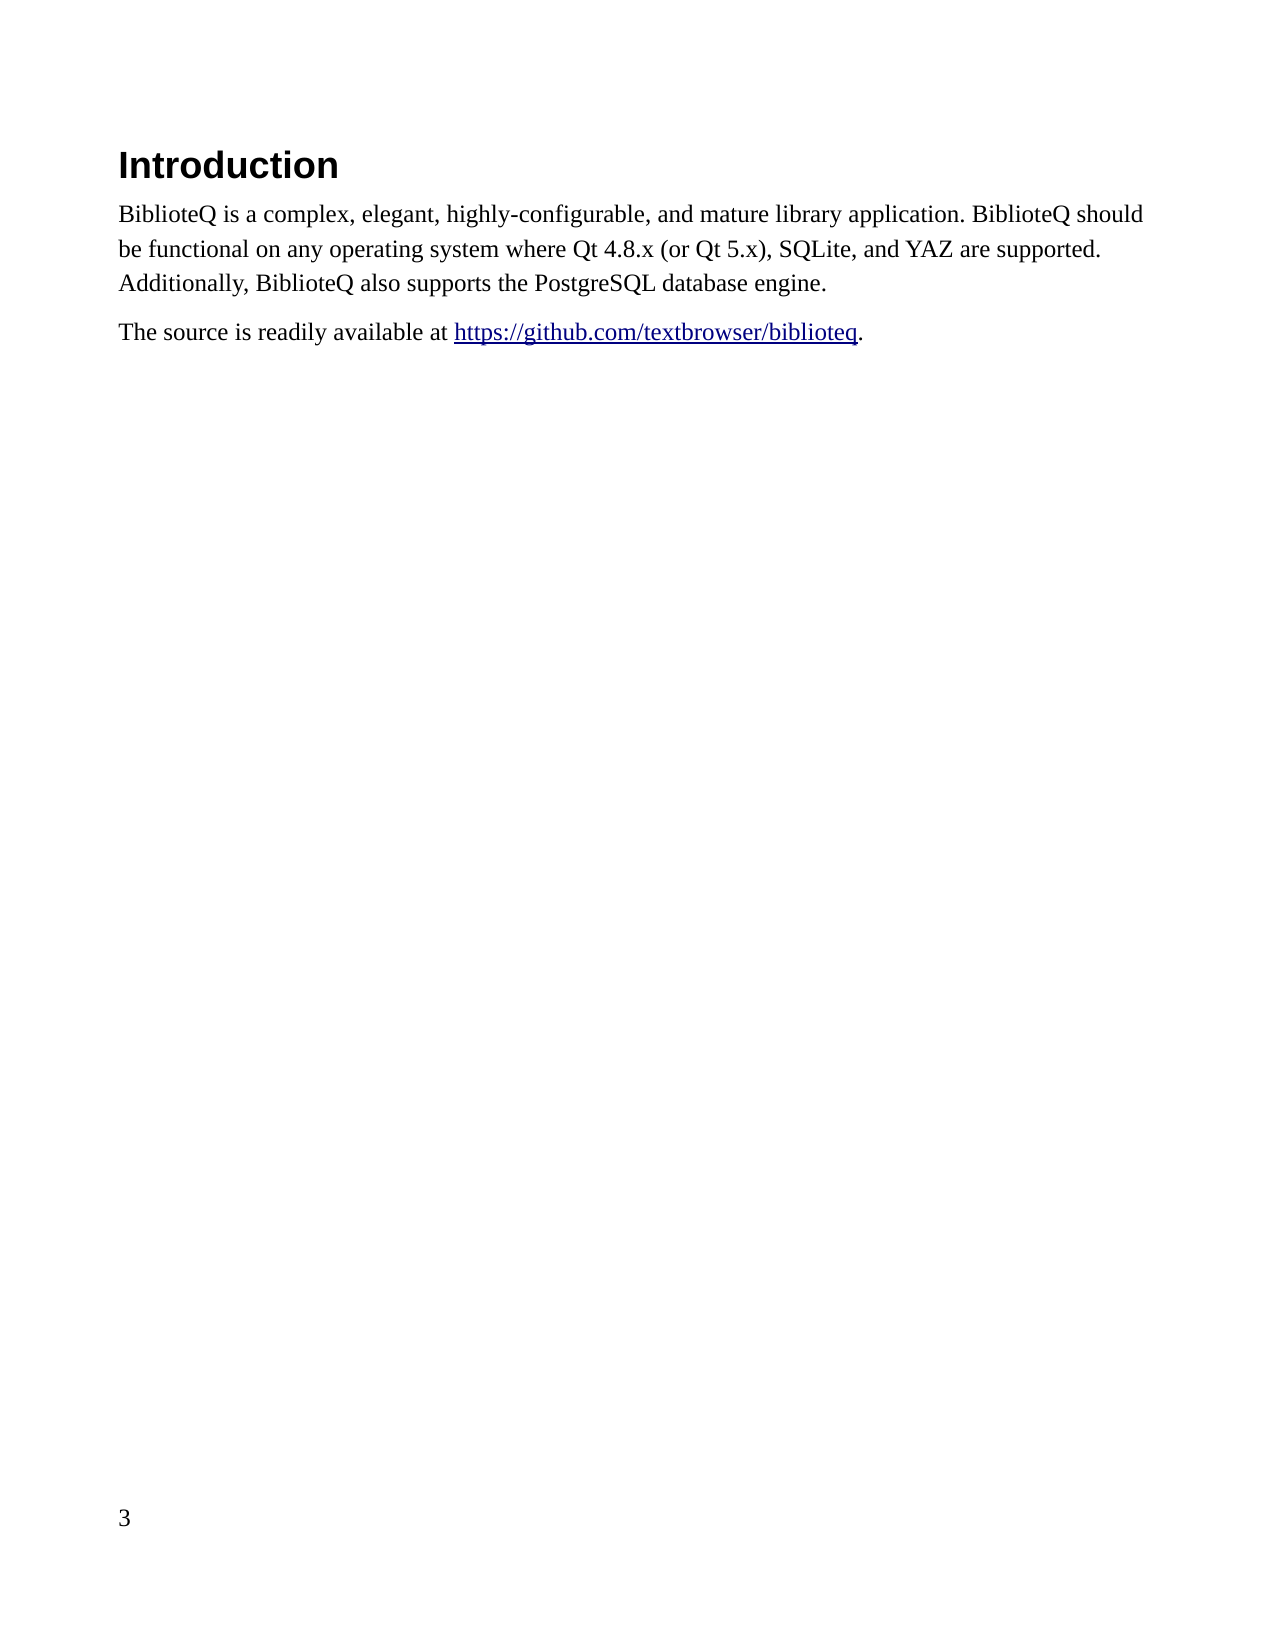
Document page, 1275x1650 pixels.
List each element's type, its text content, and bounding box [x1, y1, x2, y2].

text The source is readily available at https://github.com/textbrowser/biblioteq. [118, 317, 1157, 346]
subtitle Introduction [118, 143, 1157, 187]
text BiblioteQ is a complex, elegant, highly-configurable, and mature library application. BiblioteQ should be functional on any operating system where Qt 4.8.x (or Qt 5.x), SQLite, and YAZ are supported. Additionally, BiblioteQ also supports the PostgreSQL database engine. [118, 199, 1157, 297]
